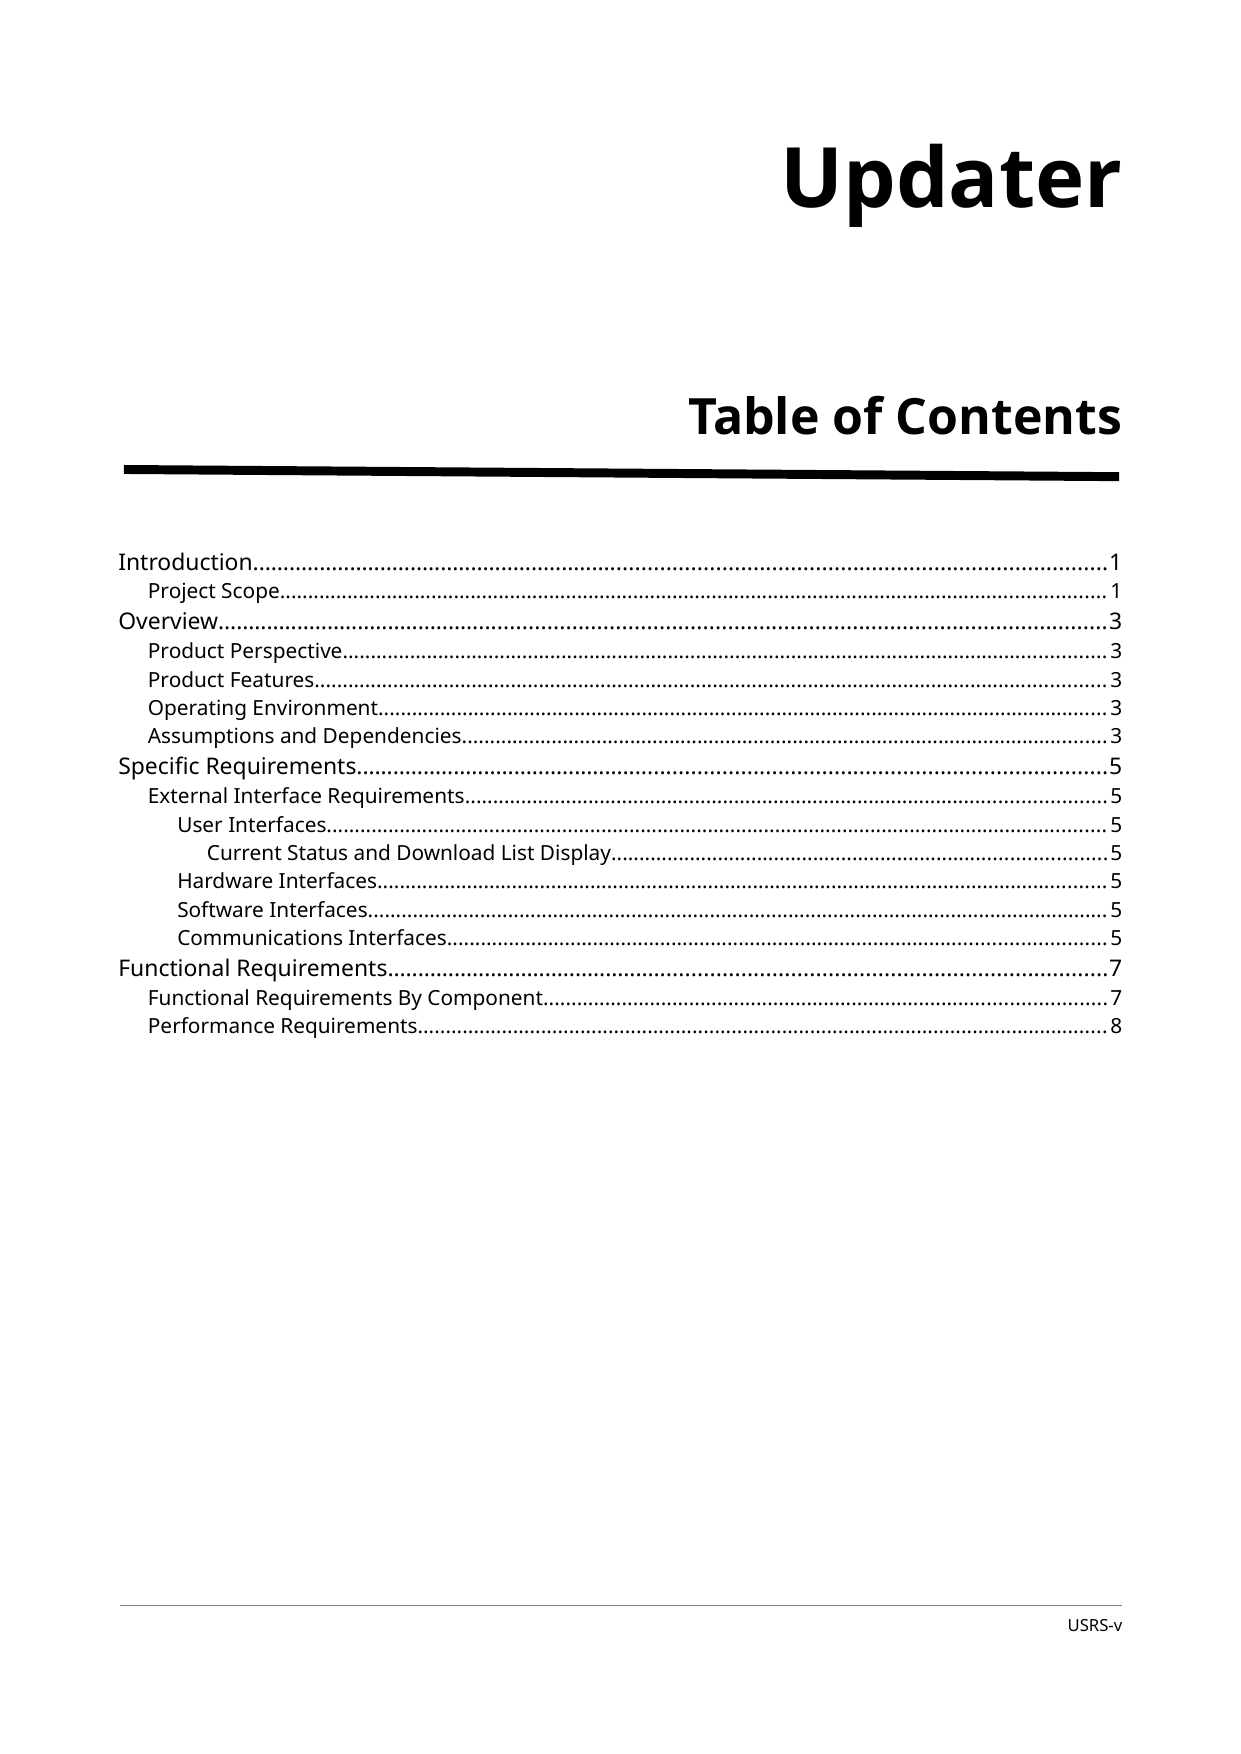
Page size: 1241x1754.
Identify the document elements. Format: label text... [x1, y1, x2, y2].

title Table of Contents [118, 381, 1122, 449]
text Software Interfaces 5 [177, 895, 1122, 923]
text External Interface Requirements 5 [148, 781, 1122, 810]
text Introduction 1 [118, 545, 1122, 577]
text Assumptions and Dependencies 3 [148, 722, 1122, 750]
text Specific Requirements 5 [118, 750, 1122, 781]
text User Interfaces 5 [177, 810, 1122, 838]
text Current Status and Download List Display 5 [207, 838, 1122, 867]
text Operating Environment 3 [148, 693, 1122, 722]
text Hardware Interfaces 5 [177, 867, 1122, 895]
text Communications Interfaces 5 [177, 923, 1122, 952]
text Product Perspective 3 [148, 636, 1122, 665]
text Functional Requirements 7 [118, 952, 1122, 983]
text Functional Requirements By Component 7 [148, 983, 1122, 1012]
text Project Scope 1 [148, 577, 1122, 605]
text Product Features 3 [148, 665, 1122, 693]
text Performance Requirements 8 [148, 1012, 1122, 1040]
text Overview 3 [118, 605, 1122, 636]
